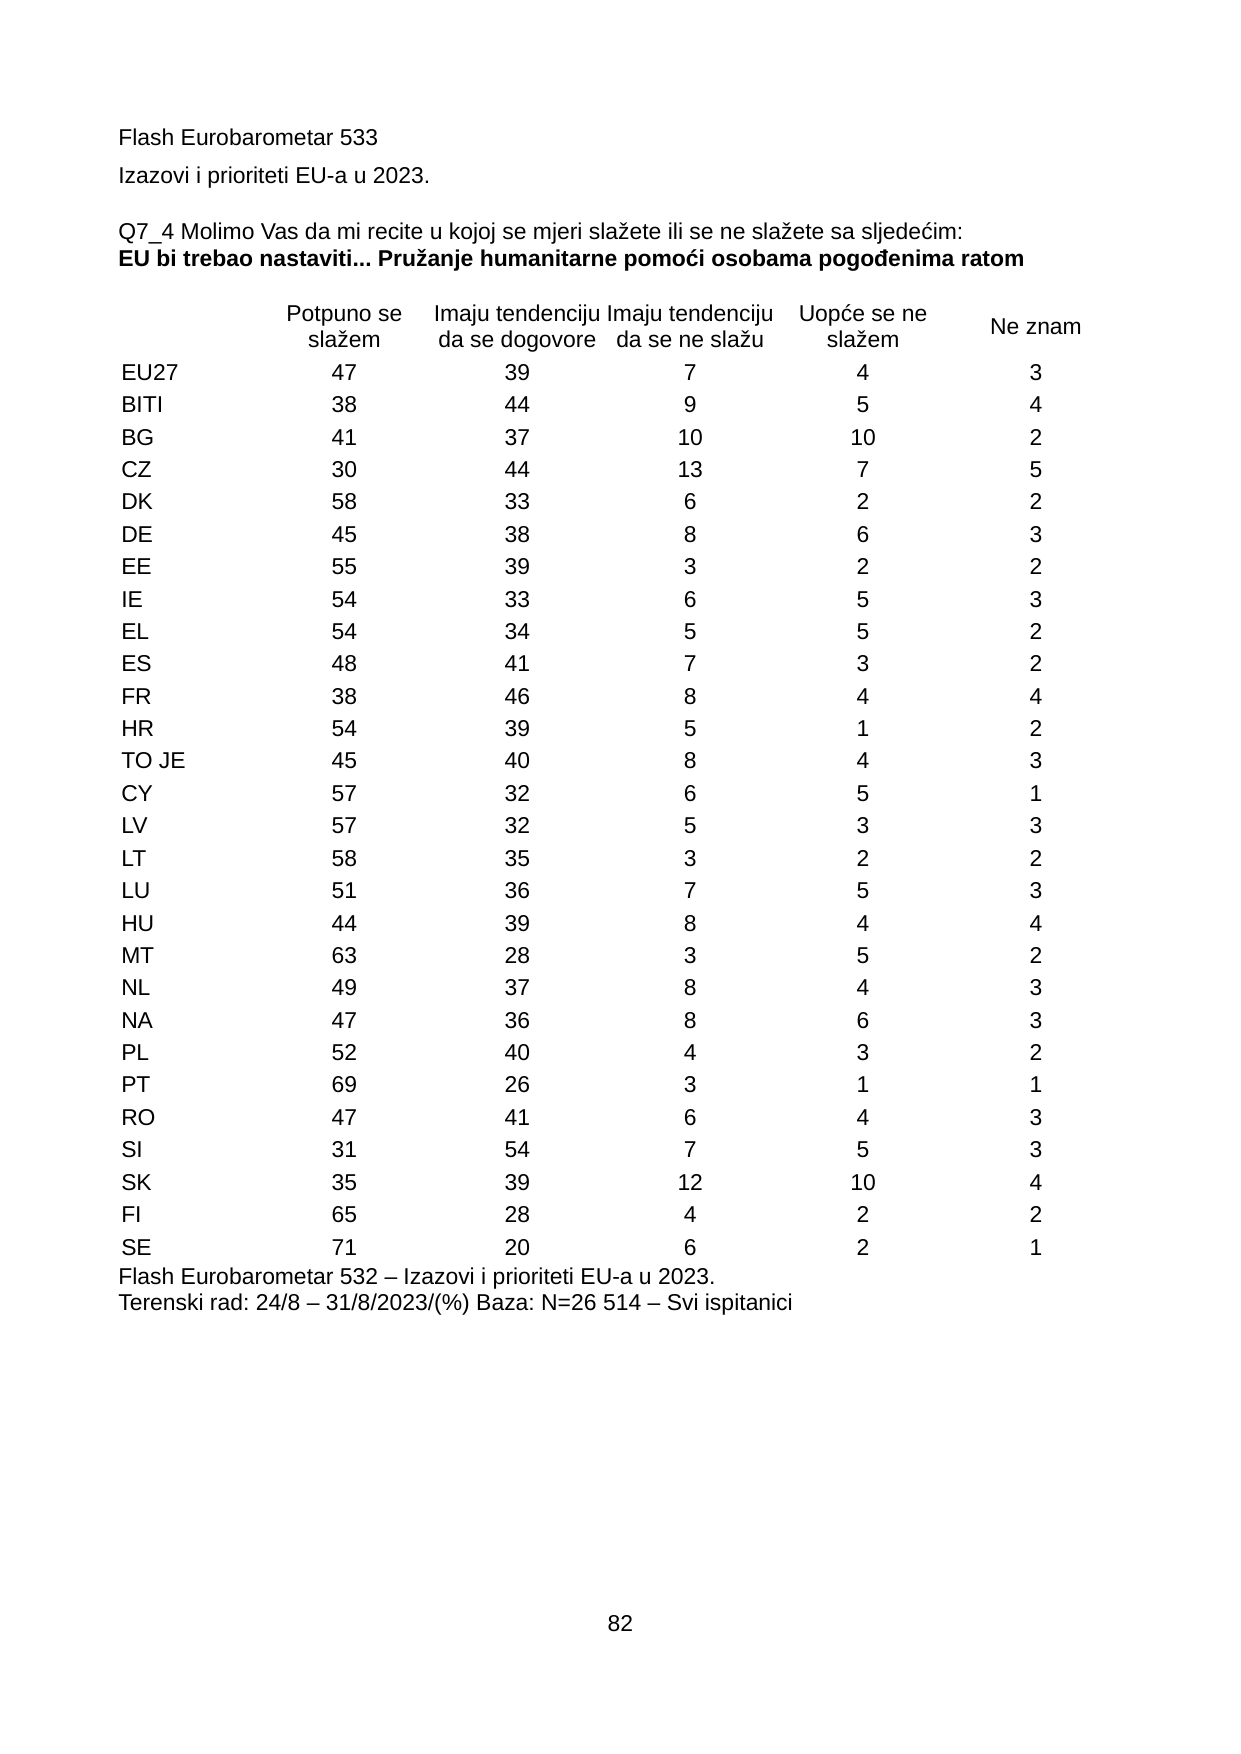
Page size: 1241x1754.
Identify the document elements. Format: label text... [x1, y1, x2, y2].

table_cell 4 [776, 1101, 949, 1133]
table_cell BITI [118, 388, 258, 421]
table_cell MT [118, 939, 258, 971]
table_cell 33 [431, 485, 603, 518]
table_cell 8 [604, 906, 776, 939]
table_cell 38 [431, 518, 603, 550]
table_cell FI [118, 1198, 258, 1230]
table_cell 4 [776, 906, 949, 939]
table_cell 2 [776, 1198, 949, 1230]
table_cell 2 [949, 485, 1122, 518]
table_cell 37 [431, 421, 603, 453]
table_cell 46 [431, 680, 603, 712]
table_cell 38 [258, 680, 431, 712]
table_cell 39 [431, 712, 603, 744]
table_cell PL [118, 1036, 258, 1068]
table_cell 40 [431, 745, 603, 777]
table_cell 4 [949, 388, 1122, 421]
table_cell 32 [431, 809, 603, 842]
table_cell 26 [431, 1069, 603, 1101]
table_cell 4 [604, 1198, 776, 1230]
table_cell SI [118, 1133, 258, 1166]
table_cell 12 [604, 1166, 776, 1198]
table_cell 3 [949, 1133, 1122, 1166]
table_cell 41 [431, 1101, 603, 1133]
table_cell 3 [949, 1004, 1122, 1036]
table_cell 54 [258, 583, 431, 615]
table_cell 5 [604, 809, 776, 842]
table_cell 3 [604, 1069, 776, 1101]
table_header Potpuno se slažem [258, 297, 431, 356]
table_cell 1 [949, 777, 1122, 809]
table_header [118, 297, 258, 356]
table_cell 52 [258, 1036, 431, 1068]
table_cell 20 [431, 1230, 603, 1263]
table_cell EL [118, 615, 258, 647]
text Q7_4 Molimo Vas da mi recite u kojoj se mjeri slažete ili se ne slažete sa sljedećim: [118, 218, 1122, 244]
table_cell 3 [776, 1036, 949, 1068]
table_cell 7 [776, 453, 949, 485]
table_cell 4 [776, 356, 949, 388]
table_cell 55 [258, 550, 431, 582]
table_cell 3 [604, 939, 776, 971]
table_cell 1 [776, 712, 949, 744]
table_cell FR [118, 680, 258, 712]
table_cell 45 [258, 518, 431, 550]
table_cell 5 [776, 583, 949, 615]
table_header Imaju tendenciju da se dogovore [431, 297, 603, 356]
table_cell 3 [949, 874, 1122, 906]
table_cell 54 [258, 615, 431, 647]
table_cell 28 [431, 1198, 603, 1230]
table_cell 3 [949, 583, 1122, 615]
table_cell 8 [604, 1004, 776, 1036]
table_cell 5 [776, 777, 949, 809]
table_cell 8 [604, 971, 776, 1004]
table_cell 3 [949, 971, 1122, 1004]
table_cell 3 [949, 745, 1122, 777]
table_cell 8 [604, 680, 776, 712]
table_cell SK [118, 1166, 258, 1198]
table_cell EE [118, 550, 258, 582]
table_cell 44 [258, 906, 431, 939]
table_cell 2 [949, 1198, 1122, 1230]
table_cell 8 [604, 745, 776, 777]
table_cell 58 [258, 842, 431, 874]
table_cell 7 [604, 1133, 776, 1166]
table_cell 1 [776, 1069, 949, 1101]
table_cell 4 [949, 906, 1122, 939]
table_cell NA [118, 1004, 258, 1036]
table_cell 69 [258, 1069, 431, 1101]
table_cell 47 [258, 356, 431, 388]
table_cell 5 [776, 615, 949, 647]
table_cell 47 [258, 1004, 431, 1036]
table_cell 10 [776, 421, 949, 453]
table_header Ne znam [949, 297, 1122, 356]
table_cell 32 [431, 777, 603, 809]
table_cell 38 [258, 388, 431, 421]
table_cell 71 [258, 1230, 431, 1263]
table_cell RO [118, 1101, 258, 1133]
table_cell 6 [604, 1101, 776, 1133]
table_cell 4 [776, 680, 949, 712]
table_cell 31 [258, 1133, 431, 1166]
table_cell 2 [949, 712, 1122, 744]
table_cell 7 [604, 647, 776, 680]
table_cell 4 [776, 745, 949, 777]
table_cell 6 [776, 1004, 949, 1036]
table_cell CY [118, 777, 258, 809]
table_cell 39 [431, 1166, 603, 1198]
table_cell 2 [776, 842, 949, 874]
table_cell 6 [776, 518, 949, 550]
table_cell 35 [431, 842, 603, 874]
table_cell 44 [431, 388, 603, 421]
table_cell 65 [258, 1198, 431, 1230]
table_cell 3 [604, 550, 776, 582]
table_cell 1 [949, 1230, 1122, 1263]
table_cell 4 [949, 1166, 1122, 1198]
table_header Uopće se ne slažem [776, 297, 949, 356]
table_cell 2 [776, 1230, 949, 1263]
table_cell 57 [258, 809, 431, 842]
table_cell 7 [604, 356, 776, 388]
text EU bi trebao nastaviti... Pružanje humanitarne pomoći osobama pogođenima ratom [118, 244, 1122, 271]
table_cell 2 [776, 550, 949, 582]
table_cell 30 [258, 453, 431, 485]
table_cell 49 [258, 971, 431, 1004]
table_cell 40 [431, 1036, 603, 1068]
table_cell BG [118, 421, 258, 453]
table_cell TO JE [118, 745, 258, 777]
table_cell 5 [776, 874, 949, 906]
table_cell 2 [949, 647, 1122, 680]
table_cell NL [118, 971, 258, 1004]
table_cell 28 [431, 939, 603, 971]
table_cell 36 [431, 1004, 603, 1036]
table_cell 13 [604, 453, 776, 485]
table_cell 47 [258, 1101, 431, 1133]
table_cell 63 [258, 939, 431, 971]
table_cell 4 [604, 1036, 776, 1068]
table_cell 4 [776, 971, 949, 1004]
table_cell 5 [776, 388, 949, 421]
table_cell 5 [604, 712, 776, 744]
table_cell 6 [604, 583, 776, 615]
table_cell 36 [431, 874, 603, 906]
table_cell CZ [118, 453, 258, 485]
table_header Imaju tendenciju da se ne slažu [604, 297, 776, 356]
table_cell DK [118, 485, 258, 518]
table_cell 57 [258, 777, 431, 809]
table_cell LV [118, 809, 258, 842]
table_cell 51 [258, 874, 431, 906]
table_cell 10 [776, 1166, 949, 1198]
table_cell 3 [776, 647, 949, 680]
table_cell 8 [604, 518, 776, 550]
table_cell 54 [431, 1133, 603, 1166]
table_cell 3 [949, 356, 1122, 388]
table_cell HR [118, 712, 258, 744]
table_cell 45 [258, 745, 431, 777]
table_cell DE [118, 518, 258, 550]
table_cell IE [118, 583, 258, 615]
table_cell 34 [431, 615, 603, 647]
table_cell 3 [776, 809, 949, 842]
table_cell 2 [949, 615, 1122, 647]
table_cell 41 [431, 647, 603, 680]
table_cell 5 [776, 1133, 949, 1166]
table_cell 39 [431, 550, 603, 582]
table_cell 6 [604, 1230, 776, 1263]
table_cell 5 [949, 453, 1122, 485]
table_cell 2 [949, 842, 1122, 874]
table_cell 54 [258, 712, 431, 744]
table_cell EU27 [118, 356, 258, 388]
table_cell 1 [949, 1069, 1122, 1101]
text Flash Eurobarometar 532 – Izazovi i prioriteti EU-a u 2023. [118, 1263, 1122, 1289]
text Terenski rad: 24/8 – 31/8/2023/(%) Baza: N=26 514 – Svi ispitanici [118, 1289, 1122, 1316]
table_cell LT [118, 842, 258, 874]
table_cell 2 [776, 485, 949, 518]
table_cell 39 [431, 906, 603, 939]
table_cell 3 [949, 1101, 1122, 1133]
table_cell 44 [431, 453, 603, 485]
table_cell 2 [949, 939, 1122, 971]
table_cell 5 [776, 939, 949, 971]
table_cell 33 [431, 583, 603, 615]
table_cell 37 [431, 971, 603, 1004]
table_cell 6 [604, 777, 776, 809]
table_cell 10 [604, 421, 776, 453]
table_cell 2 [949, 421, 1122, 453]
table_cell 48 [258, 647, 431, 680]
table_cell PT [118, 1069, 258, 1101]
table_cell 3 [604, 842, 776, 874]
table_cell SE [118, 1230, 258, 1263]
table_cell 35 [258, 1166, 431, 1198]
table_cell 3 [949, 809, 1122, 842]
table_cell 39 [431, 356, 603, 388]
table_cell 6 [604, 485, 776, 518]
table_cell 58 [258, 485, 431, 518]
table_cell 2 [949, 1036, 1122, 1068]
table_cell 3 [949, 518, 1122, 550]
table_cell ES [118, 647, 258, 680]
table_cell 5 [604, 615, 776, 647]
table_cell HU [118, 906, 258, 939]
table_cell 7 [604, 874, 776, 906]
table_cell 9 [604, 388, 776, 421]
table_cell 4 [949, 680, 1122, 712]
table_cell 2 [949, 550, 1122, 582]
table_cell LU [118, 874, 258, 906]
table_cell 41 [258, 421, 431, 453]
